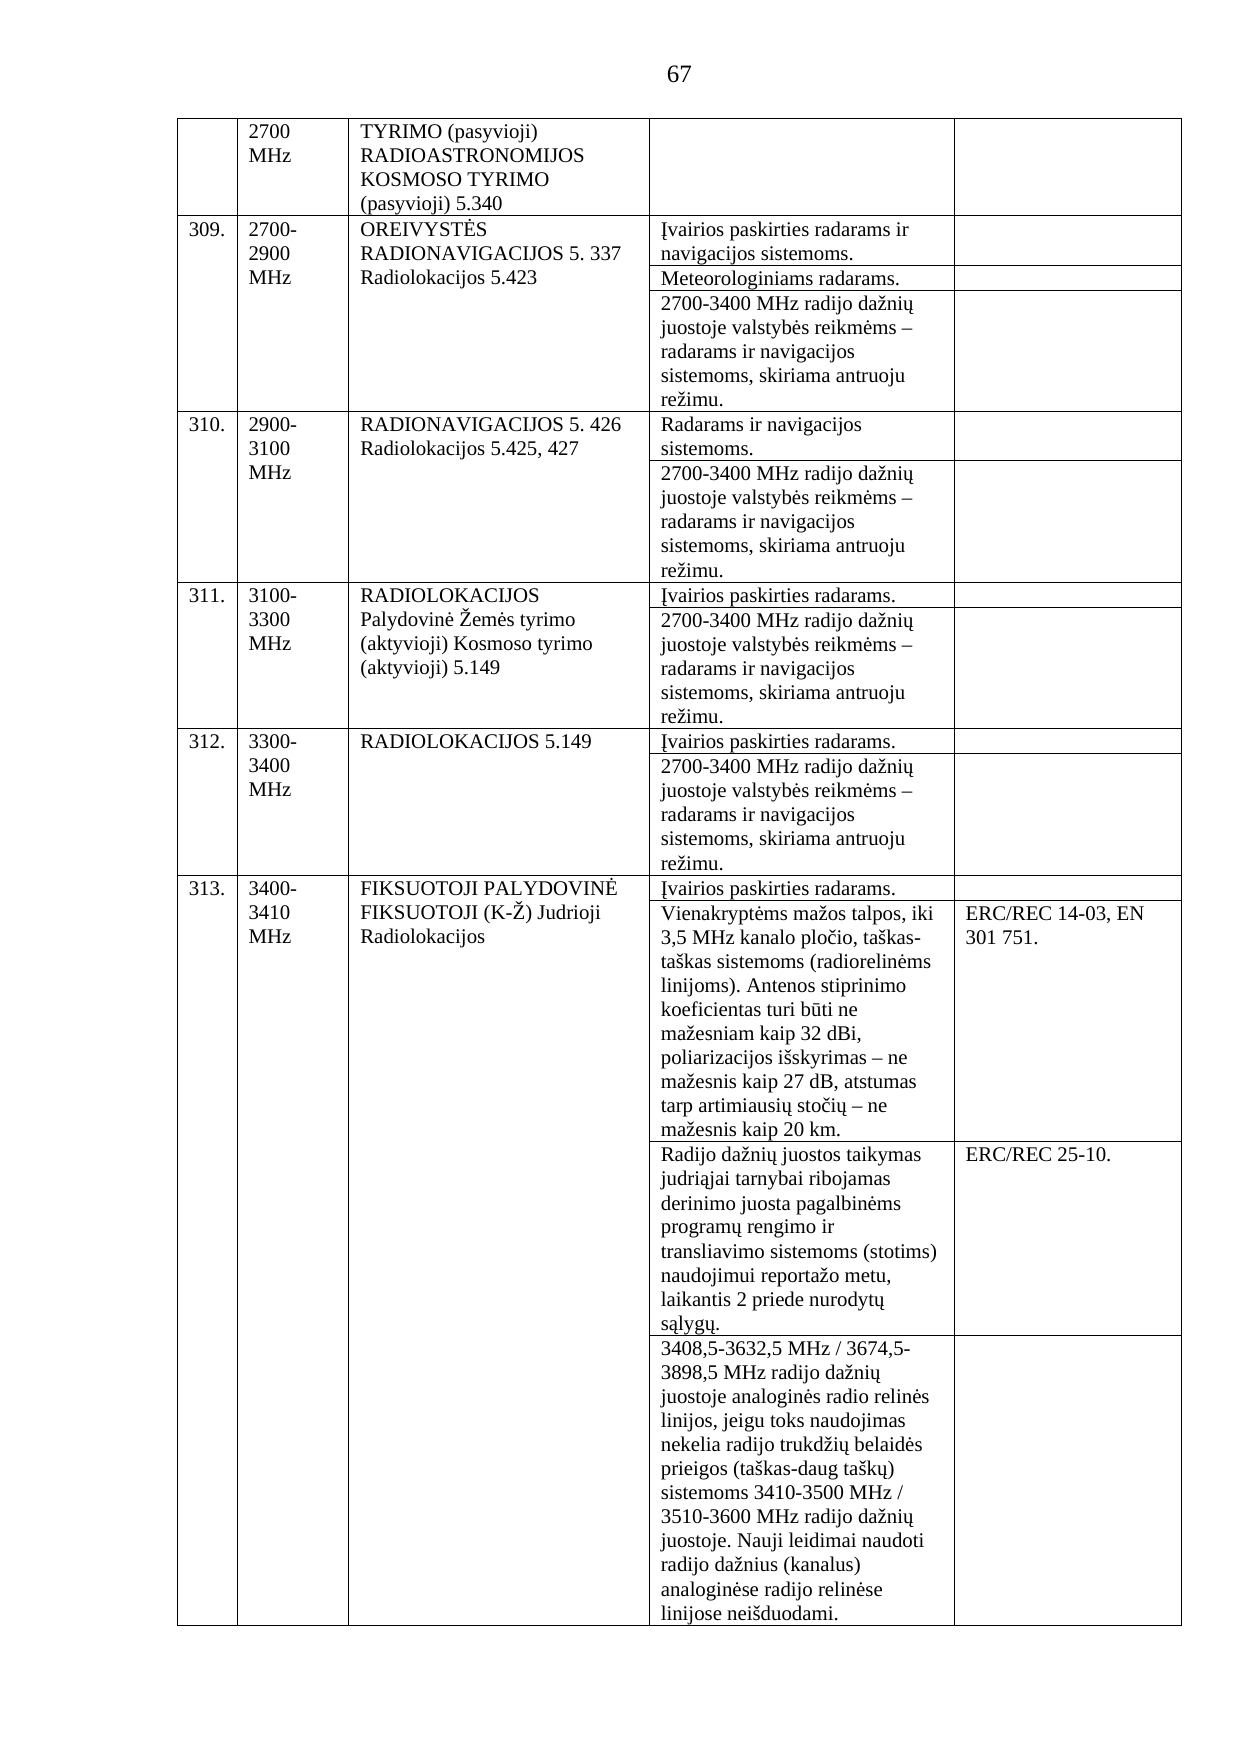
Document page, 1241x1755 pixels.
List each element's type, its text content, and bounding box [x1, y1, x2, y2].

table_cell ERC/REC 14-03, EN 301 751. [955, 901, 1181, 1141]
table_cell 309. [178, 216, 237, 411]
table_cell RADIOLOKACIJOS 5.149 [349, 729, 649, 874]
table_cell FIKSUOTOJI PALYDOVINĖ FIKSUOTOJI (K-Ž) Judrioji Radiolokacijos [349, 876, 649, 1624]
table_cell 3100-3300 MHz [238, 583, 348, 728]
table_cell [955, 291, 1181, 411]
table_cell Įvairios paskirties radarams. [650, 729, 954, 753]
table_cell Radarams ir navigacijos sistemoms. [650, 412, 954, 460]
table_cell 2700-2900 MHz [238, 216, 348, 411]
table_cell 3408,5-3632,5 MHz / 3674,5-3898,5 MHz radijo dažnių juostoje analoginės radio relinės linijos, jeigu toks naudojimas nekelia radijo trukdžių belaidės prieigos (taškas-daug taškų) sistemoms 3410-3500 MHz / 3510-3600 MHz radijo dažnių juostoje. Nauji leidimai naudoti radijo dažnius (kanalus) analoginėse radijo relinėse linijose neišduodami. [650, 1336, 954, 1624]
table_cell 2700-3400 MHz radijo dažnių juostoje valstybės reikmėms – radarams ir navigacijos sistemoms, skiriama antruoju režimu. [650, 608, 954, 728]
table_cell 2700 MHz [238, 119, 348, 215]
table_cell [955, 876, 1181, 899]
table_cell [955, 754, 1181, 874]
table_cell 3300-3400 MHz [238, 729, 348, 874]
table_cell [955, 461, 1181, 582]
table_cell 2700-3400 MHz radijo dažnių juostoje valstybės reikmėms – radarams ir navigacijos sistemoms, skiriama antruoju režimu. [650, 291, 954, 411]
table_cell [955, 412, 1181, 460]
table_cell ERC/REC 25-10. [955, 1142, 1181, 1335]
table_cell 313. [178, 876, 237, 1624]
table_cell [955, 729, 1181, 753]
table_cell 310. [178, 412, 237, 582]
table_cell RADIONAVIGACIJOS 5. 426 Radiolokacijos 5.425, 427 [349, 412, 649, 582]
table_cell 2900-3100 MHz [238, 412, 348, 582]
table_cell [955, 119, 1181, 215]
table_cell [955, 266, 1181, 290]
table_cell RADIOLOKACIJOS Palydovinė Žemės tyrimo (aktyvioji) Kosmoso tyrimo (aktyvioji) 5.149 [349, 583, 649, 728]
table_cell Įvairios paskirties radarams ir navigacijos sistemoms. [650, 216, 954, 264]
table_cell 311. [178, 583, 237, 728]
table_cell [178, 119, 237, 215]
table_cell [955, 583, 1181, 607]
table_cell [955, 1336, 1181, 1624]
table_cell Vienakryptėms mažos talpos, iki 3,5 MHz kanalo pločio, taškas-taškas sistemoms (radiorelinėms linijoms). Antenos stiprinimo koeficientas turi būti ne mažesniam kaip 32 dBi, poliarizacijos išskyrimas – ne mažesnis kaip 27 dB, atstumas tarp artimiausių stočių – ne mažesnis kaip 20 km. [650, 901, 954, 1141]
table_cell [955, 608, 1181, 728]
table_cell Radijo dažnių juostos taikymas judriąjai tarnybai ribojamas derinimo juosta pagalbinėms programų rengimo ir transliavimo sistemoms (stotims) naudojimui reportažo metu, laikantis 2 priede nurodytų sąlygų. [650, 1142, 954, 1335]
table_cell 2700-3400 MHz radijo dažnių juostoje valstybės reikmėms – radarams ir navigacijos sistemoms, skiriama antruoju režimu. [650, 754, 954, 874]
table_cell OREIVYSTĖS RADIONAVIGACIJOS 5. 337 Radiolokacijos 5.423 [349, 216, 649, 411]
table_cell 312. [178, 729, 237, 874]
table_cell Įvairios paskirties radarams. [650, 876, 954, 899]
table_cell [650, 119, 954, 215]
table_cell TYRIMO (pasyvioji) RADIOASTRONOMIJOS KOSMOSO TYRIMO (pasyvioji) 5.340 [349, 119, 649, 215]
table_cell 3400-3410 MHz [238, 876, 348, 1624]
table_cell 2700-3400 MHz radijo dažnių juostoje valstybės reikmėms – radarams ir navigacijos sistemoms, skiriama antruoju režimu. [650, 461, 954, 582]
table_cell Meteorologiniams radarams. [650, 266, 954, 290]
table_cell Įvairios paskirties radarams. [650, 583, 954, 607]
table_cell [955, 216, 1181, 264]
